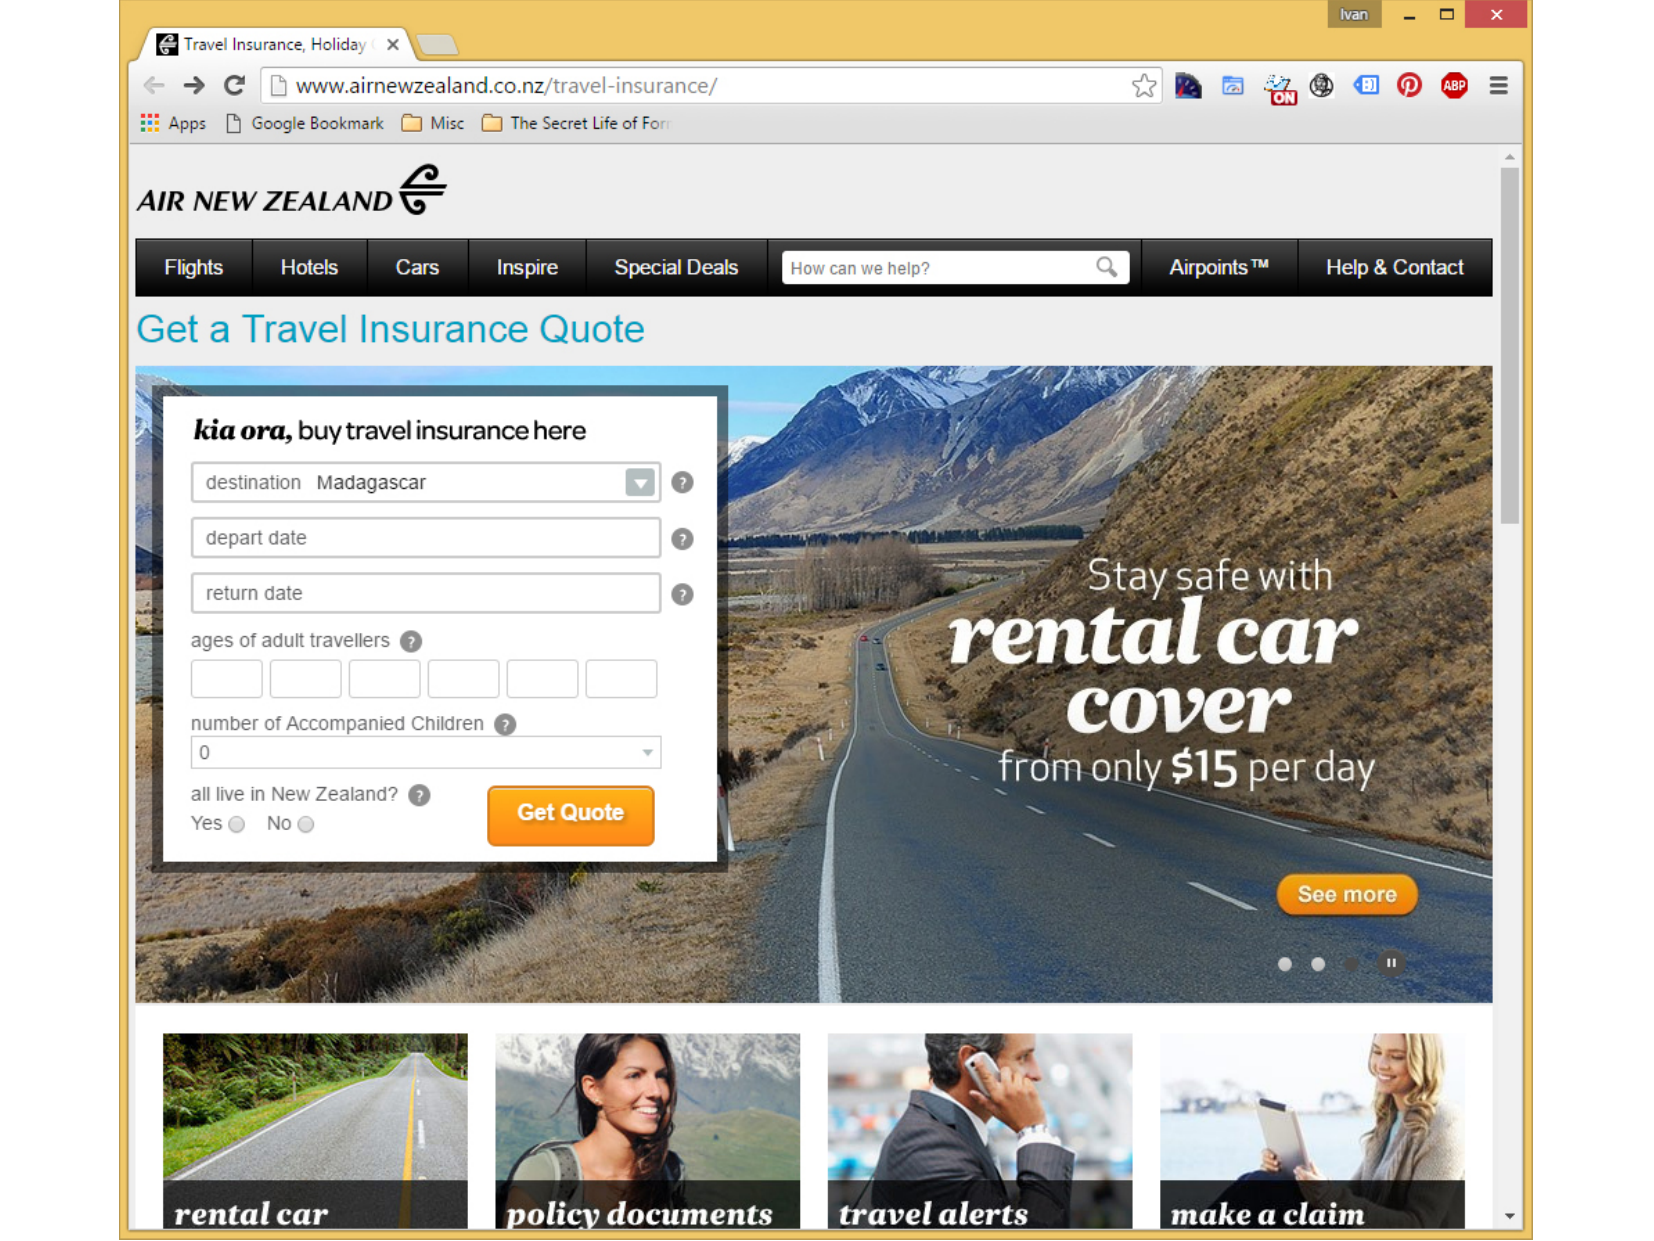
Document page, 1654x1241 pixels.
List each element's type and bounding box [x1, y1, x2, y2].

picture [119, 0, 1533, 1240]
